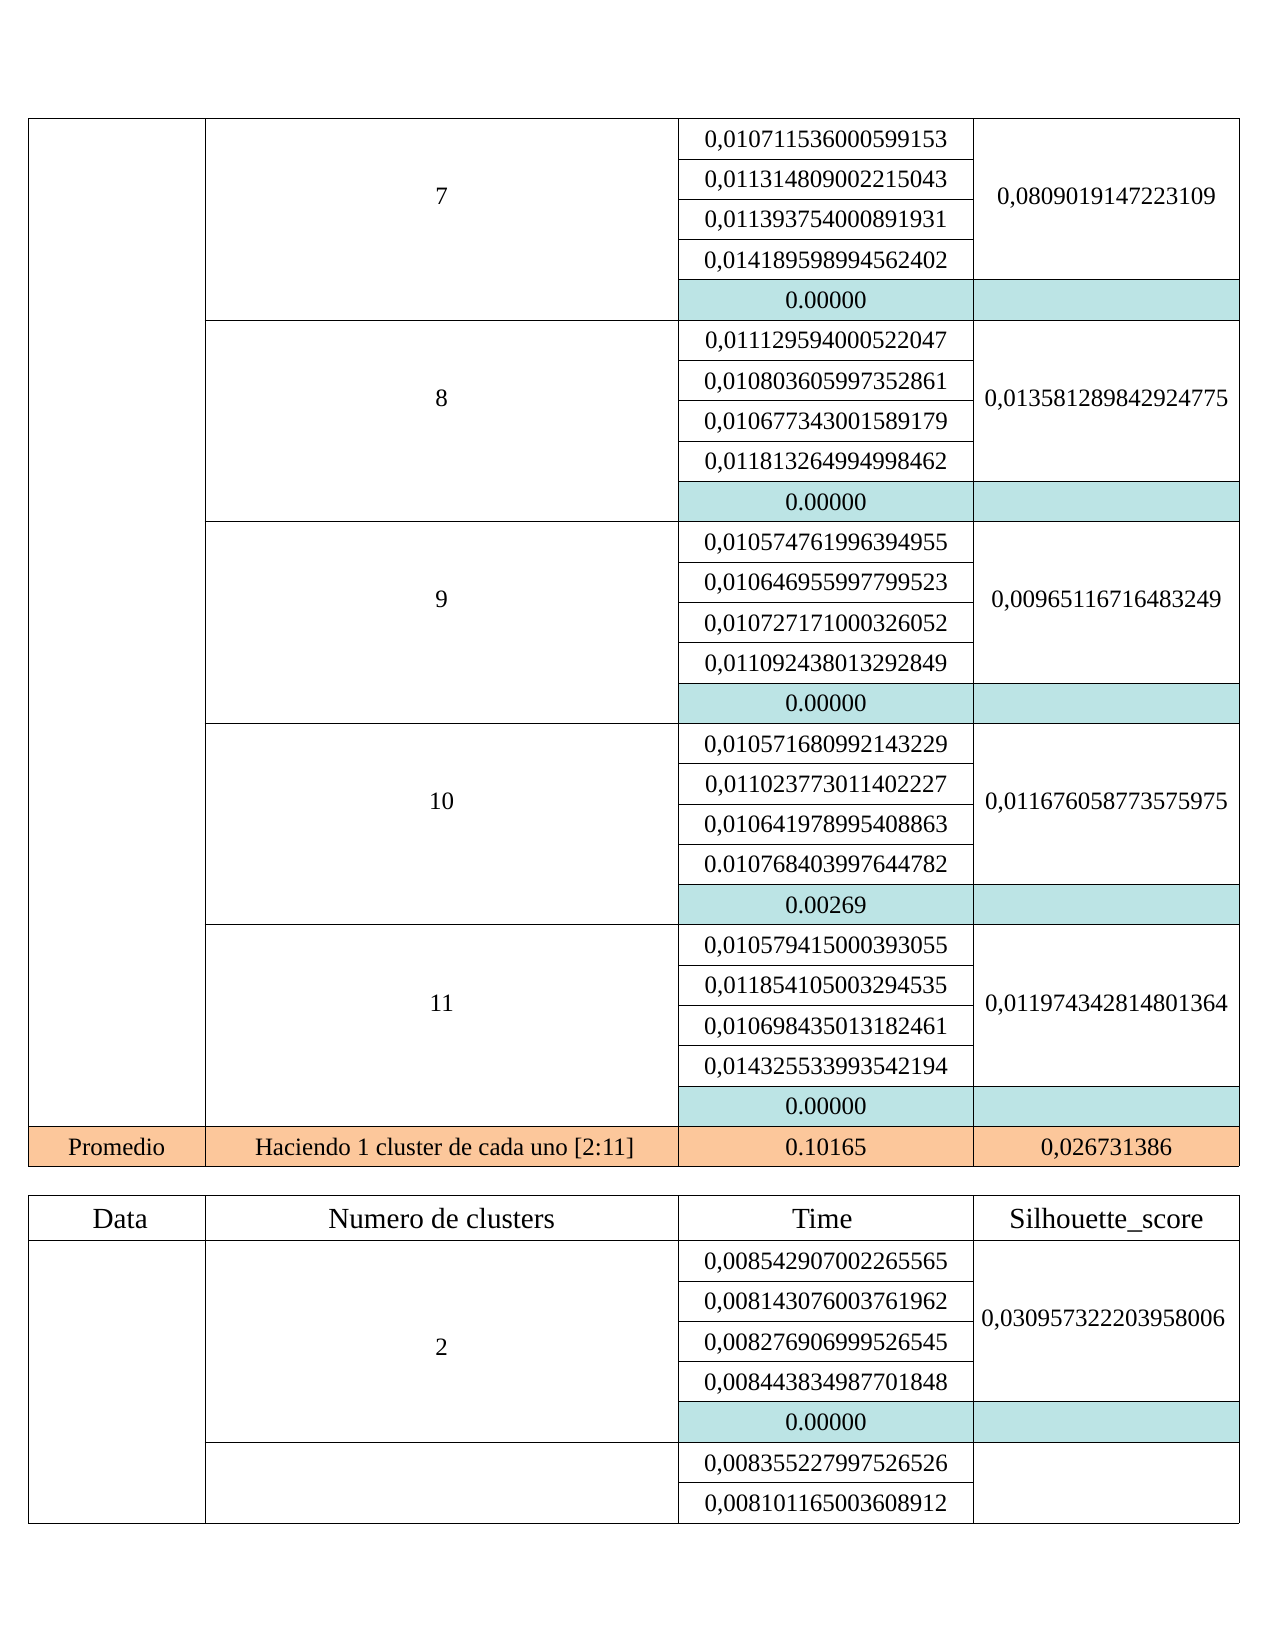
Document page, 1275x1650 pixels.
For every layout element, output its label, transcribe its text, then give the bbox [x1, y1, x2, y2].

table_cell [974, 1402, 1239, 1442]
table_cell 0,008276906999526545 [679, 1322, 973, 1361]
table_cell 0,013581289842924775 [974, 321, 1239, 481]
table_cell 0,011314809002215043 [679, 160, 973, 199]
table_cell 0,008542907002265565 [679, 1241, 973, 1281]
table_cell 0,010677343001589179 [679, 401, 973, 441]
table_cell 0,00965116716483249 [974, 522, 1239, 682]
table_cell 0,011092438013292849 [679, 643, 973, 682]
table_cell 9 [206, 522, 678, 723]
table_cell 0,011129594000522047 [679, 321, 973, 360]
table_header Time [679, 1196, 973, 1240]
table_header Data [29, 1196, 205, 1240]
table_cell Promedio [29, 1127, 205, 1166]
table_cell 0,010641978995408863 [679, 805, 973, 844]
table_cell 0,011974342814801364 [974, 925, 1239, 1086]
table_header Silhouette_score [974, 1196, 1239, 1240]
table_cell 0,00806 [679, 885, 973, 924]
table_header Numero de clusters [206, 1196, 678, 1240]
table_cell 0,01111 [679, 482, 973, 521]
table_cell 0,010646955997799523 [679, 563, 973, 602]
table_cell 0,01186 [679, 1087, 973, 1126]
table_cell 0,01076 [679, 684, 973, 723]
table_cell [974, 1443, 1239, 1522]
table_cell 0,010727171000326052 [679, 603, 973, 642]
table_cell 0,010803605997352861 [679, 361, 973, 400]
table_cell 0,010571680992143229 [679, 724, 973, 763]
table_cell 0,030957322203958006 [974, 1241, 1239, 1401]
table_cell [29, 119, 205, 1126]
table_cell 0,011393754000891931 [679, 200, 973, 239]
table_cell 0,008143076003761962 [679, 1282, 973, 1321]
table_cell Haciendo 1 cluster de cada uno [2:11] [206, 1127, 678, 1166]
table_cell 0,008355227997526526 [679, 1443, 973, 1482]
table_cell 0,008101165003608912 [679, 1483, 973, 1522]
table_cell 0,010698435013182461 [679, 1006, 973, 1045]
table_cell 0,011813264994998462 [679, 442, 973, 481]
table_cell [974, 482, 1239, 521]
table_cell 7 [206, 119, 678, 320]
table_cell 0,011023773011402227 [679, 764, 973, 803]
table_cell 0,10165 [679, 1127, 973, 1166]
table_cell 10 [206, 724, 678, 924]
table_cell 0,010711536000599153 [679, 119, 973, 158]
table_cell 0,014189598994562402 [679, 240, 973, 279]
table_cell 0,008443834987701848 [679, 1362, 973, 1401]
table_cell [974, 280, 1239, 320]
table_cell [206, 1443, 678, 1522]
table_cell 0,00835 [679, 1402, 973, 1442]
table_cell 0.010768403997644782 [679, 845, 973, 884]
table_cell 0,0809019147223109 [974, 119, 1239, 279]
table_cell [974, 885, 1239, 924]
table_cell 8 [206, 321, 678, 521]
table_cell [974, 1087, 1239, 1126]
table_cell 0,026731386 [974, 1127, 1239, 1166]
table_cell 11 [206, 925, 678, 1126]
table_cell [29, 1241, 205, 1522]
table_cell 0,011854105003294535 [679, 966, 973, 1005]
table_cell 0,010579415000393055 [679, 925, 973, 965]
table_cell 0,01190 [679, 280, 973, 320]
table_cell 2 [206, 1241, 678, 1442]
table_cell [974, 684, 1239, 723]
table_cell 0,011676058773575975 [974, 724, 1239, 884]
table_cell 0,014325533993542194 [679, 1046, 973, 1086]
table_cell 0,010574761996394955 [679, 522, 973, 562]
